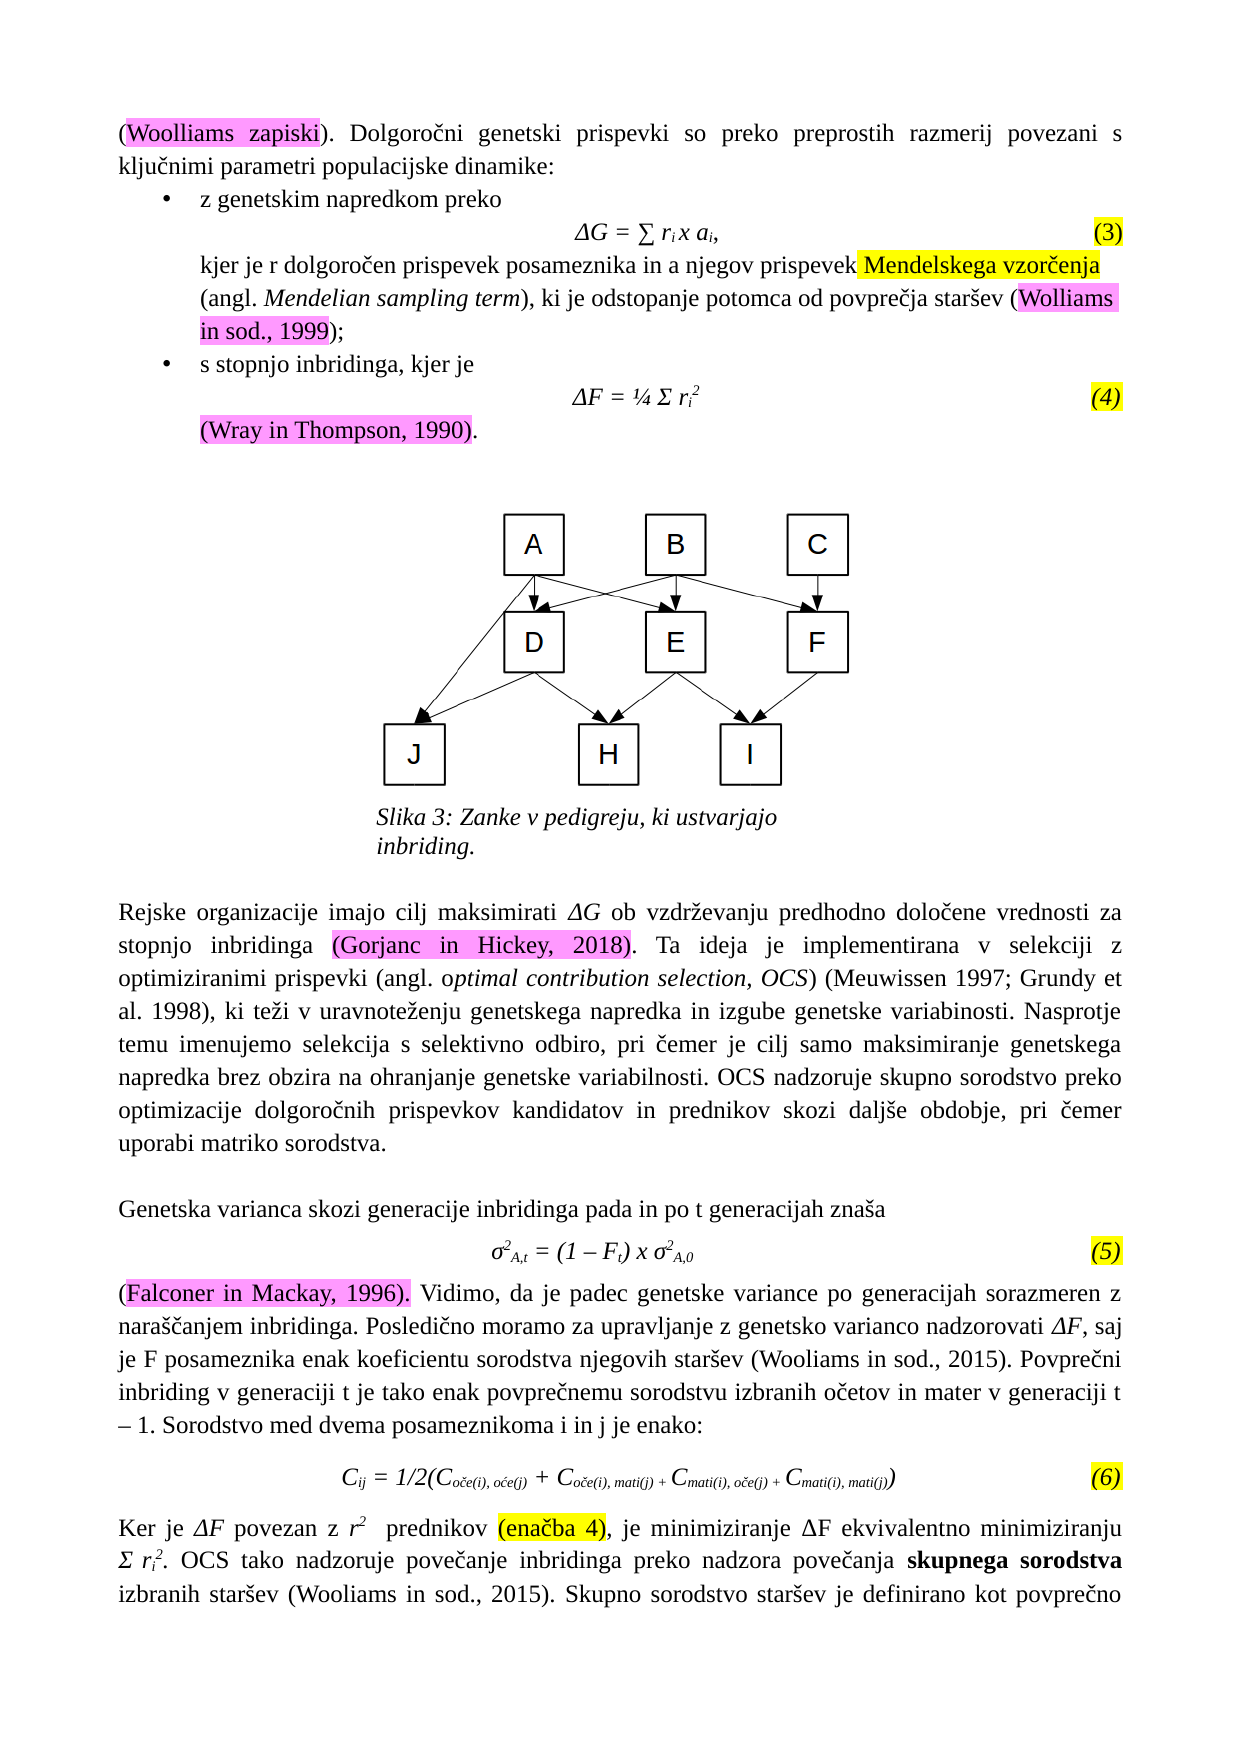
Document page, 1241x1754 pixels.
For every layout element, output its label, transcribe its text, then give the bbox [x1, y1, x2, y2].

picture [376, 493, 865, 803]
text Cij = 1/2(Coče(i), oće(j) + Coče(i), mati(j) + Cmati(i), oče(j) + Cmati(i), mati(j)) (6) [118, 1462, 1123, 1490]
text (Woolliams zapiski). Dolgoročni genetski prispevki so preko preprostih razmerij povezani s ključnimi parametri populacijske dinamike: [118, 118, 1123, 180]
text (Falconer in Mackay, 1996). Vidimo, da je padec genetske variance po generacijah sorazmeren z naraščanjem inbridinga. Posledično moramo za upravljanje z genetsko varianco nadzorovati ΔF, saj je F posameznika enak koeficientu sorodstva njegovih staršev (Wooliams in sod., 2015). Povprečni inbriding v generaciji t je tako enak povprečnemu sorodstvu izbranih očetov in mater v generaciji t – 1. Sorodstvo med dvema posameznikoma i in j je enako: [118, 1278, 1123, 1439]
text σ2A,t = (1 – Ft) x σ2A,0 (5) [118, 1236, 1123, 1265]
list ΔF = ¼ Σ ri2 (4) [162, 382, 1123, 411]
text Genetska varianca skozi generacije inbridinga pada in po t generacijah znaša [118, 1194, 1123, 1223]
text Ker je ΔF povezan z r2 prednikov (enačba 4), je minimiziranje ΔF ekvivalentno minimiziranju Σ ri2. OCS tako nadzoruje povečanje inbridinga preko nadzora povečanja skupnega sorodstva izbranih staršev (Wooliams in sod., 2015). Skupno sorodstvo staršev je definirano kot povprečno [118, 1513, 1123, 1607]
list (Wray in Thompson, 1990). [162, 415, 1123, 444]
list kjer je r dolgoročen prispevek posameznika in a njegov prispevek Mendelskega vzorčenja (angl. Mendelian sampling term), ki je odstopanje potomca od povprečja staršev (Wolliams in sod., 1999); [162, 250, 1123, 345]
text Rejske organizacije imajo cilj maksimirati ΔG ob vzdrževanju predhodno določene vrednosti za stopnjo inbridinga (Gorjanc in Hickey, 2018). Ta ideja je implementirana v selekciji z optimiziranimi prispevki (angl. optimal contribution selection, OCS) (Meuwissen 1997; Grundy et al. 1998), ki teži v uravnoteženju genetskega napredka in izgube genetske variabinosti. Nasprotje temu imenujemo selekcija s selektivno odbiro, pri čemer je cilj samo maksimiranje genetskega napredka brez obzira na ohranjanje genetske variabilnosti. OCS nadzoruje skupno sorodstvo preko optimizacije dolgoročnih prispevkov kandidatov in prednikov skozi daljše obdobje, pri čemer uporabi matriko sorodstva. [118, 897, 1123, 1157]
list ΔG = ∑ ri x ai, (3) [162, 217, 1123, 246]
list z genetskim napredkom preko [162, 184, 1123, 213]
text Slika 3: Zanke v pedigreju, ki ustvarjajo inbriding. [376, 803, 864, 860]
list s stopnjo inbridinga, kjer je [162, 349, 1123, 378]
